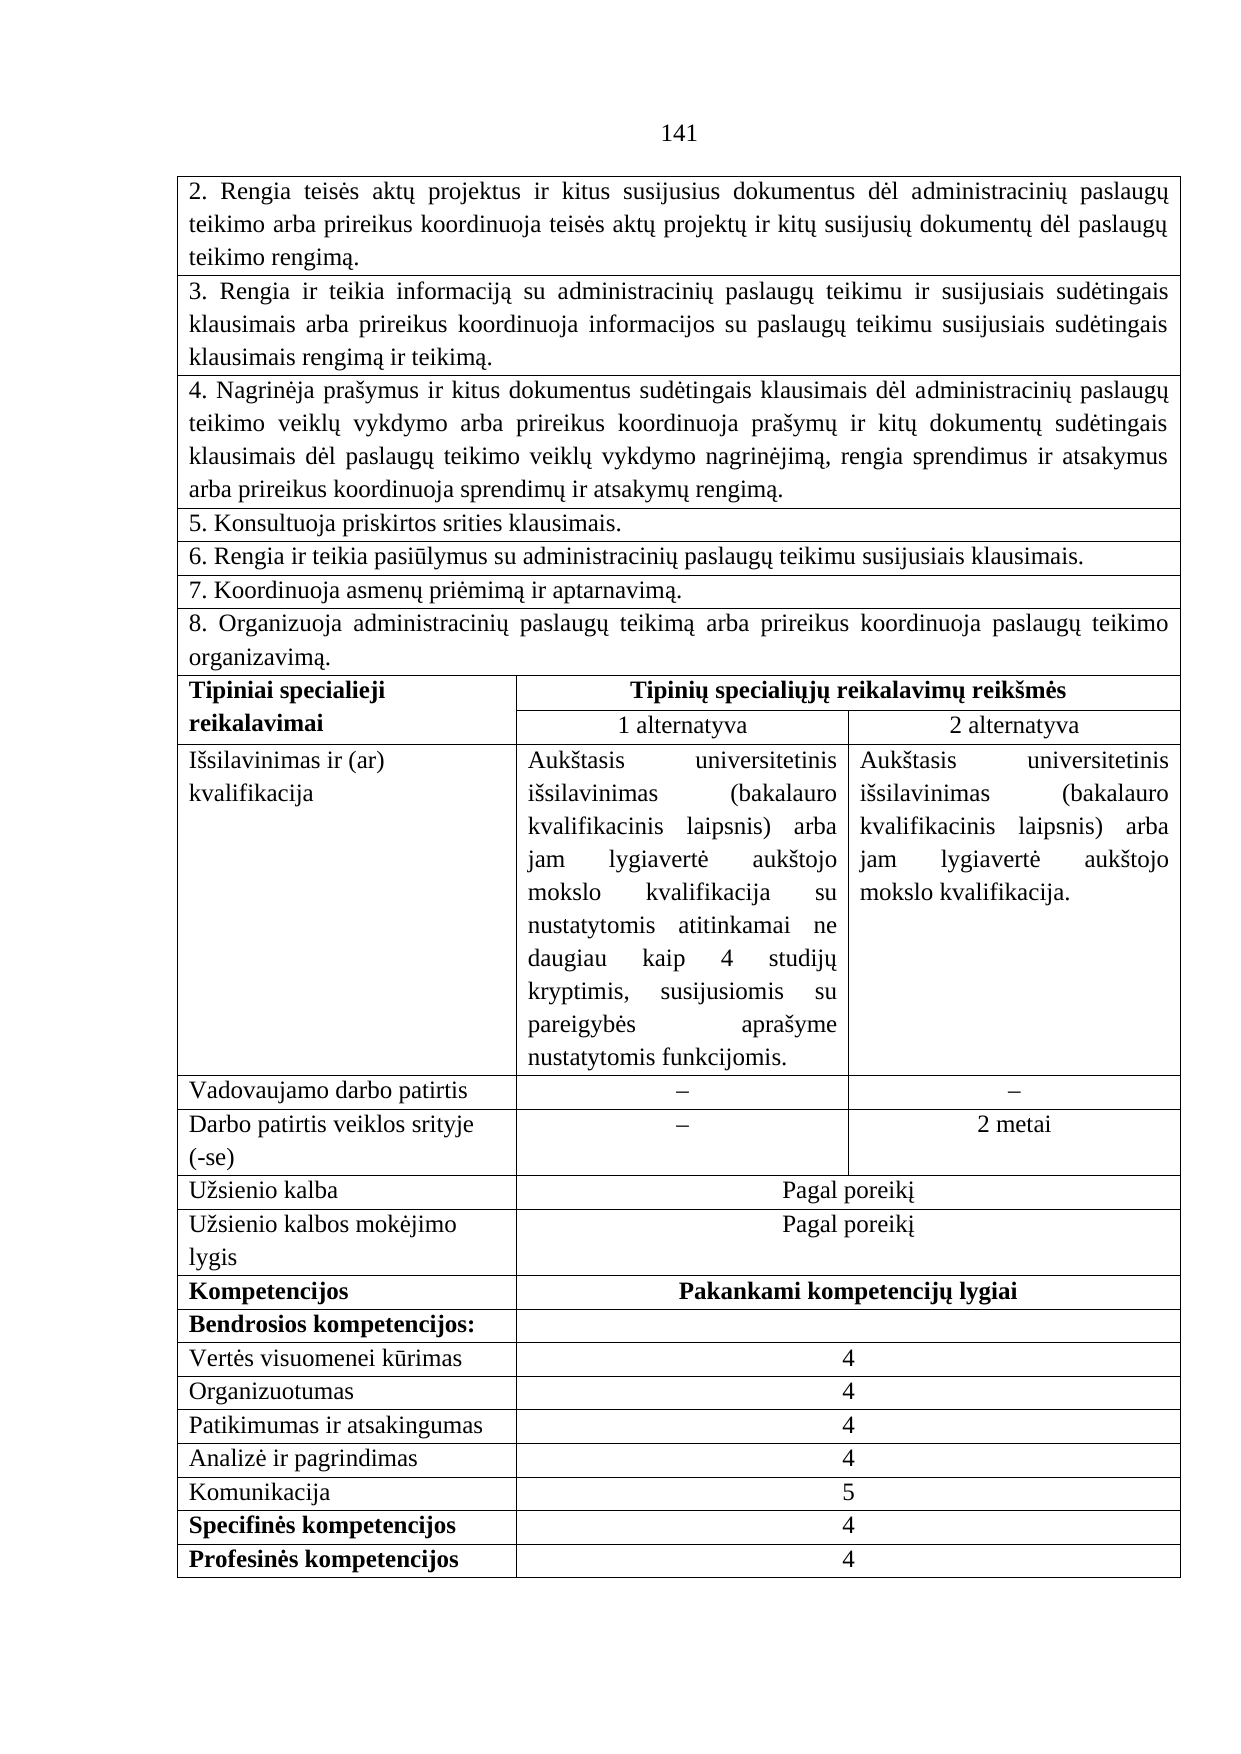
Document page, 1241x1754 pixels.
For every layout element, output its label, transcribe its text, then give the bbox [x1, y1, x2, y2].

table_cell 3. Rengia ir teikia informaciją su administracinių paslaugų teikimu ir susijusiais sudėtingais klausimais arba prireikus koordinuoja informacijos su paslaugų teikimu susijusiais sudėtingais klausimais rengimą ir teikimą. [178, 276, 1180, 375]
table_cell 1 alternatyva [517, 711, 848, 744]
table_cell 7. Koordinuoja asmenų priėmimą ir aptarnavimą. [178, 576, 1180, 608]
table_cell 2 alternatyva [849, 711, 1180, 744]
table_cell 2 metai [849, 1110, 1180, 1175]
table_cell 5 [517, 1478, 1180, 1510]
table_cell Užsienio kalba [178, 1176, 516, 1209]
table_cell Specifinės kompetencijos [178, 1511, 516, 1543]
table_cell Aukštasis universitetinis išsilavinimas (bakalauro kvalifikacinis laipsnis) arba jam lygiavertė aukštojo mokslo kvalifikacija su nustatytomis atitinkamai ne daugiau kaip 4 studijų kryptimis, susijusiomis su pareigybės aprašyme nustatytomis funkcijomis. [517, 745, 848, 1075]
table_cell Analizė ir pagrindimas [178, 1444, 516, 1476]
table_cell Darbo patirtis veiklos srityje (-se) [178, 1110, 516, 1175]
table_cell Vadovaujamo darbo patirtis [178, 1076, 516, 1108]
table_cell – [517, 1110, 848, 1175]
table_cell 8. Organizuoja administracinių paslaugų teikimą arba prireikus koordinuoja paslaugų teikimo organizavimą. [178, 609, 1180, 674]
table_cell 4 [517, 1511, 1180, 1543]
table_cell Profesinės kompetencijos [178, 1545, 516, 1577]
table_cell Patikimumas ir atsakingumas [178, 1410, 516, 1443]
table_cell Pakankami kompetencijų lygiai [517, 1276, 1180, 1309]
table_cell Pagal poreikį [517, 1176, 1180, 1209]
table_cell Užsienio kalbos mokėjimo lygis [178, 1210, 516, 1275]
table_cell Išsilavinimas ir (ar) kvalifikacija [178, 745, 516, 1075]
table_cell 4 [517, 1545, 1180, 1577]
table_cell 4 [517, 1444, 1180, 1476]
table_cell 2. Rengia teisės aktų projektus ir kitus susijusius dokumentus dėl administracinių paslaugų teikimo arba prireikus koordinuoja teisės aktų projektų ir kitų susijusių dokumentų dėl paslaugų teikimo rengimą. [178, 177, 1180, 275]
table_cell [517, 1310, 1180, 1342]
table_cell 4 [517, 1343, 1180, 1376]
table_cell 4 [517, 1410, 1180, 1443]
table_cell 5. Konsultuoja priskirtos srities klausimais. [178, 509, 1180, 541]
table_cell Pagal poreikį [517, 1210, 1180, 1275]
table_cell – [849, 1076, 1180, 1108]
table_cell 4. Nagrinėja prašymus ir kitus dokumentus sudėtingais klausimais dėl administracinių paslaugų teikimo veiklų vykdymo arba prireikus koordinuoja prašymų ir kitų dokumentų sudėtingais klausimais dėl paslaugų teikimo veiklų vykdymo nagrinėjimą, rengia sprendimus ir atsakymus arba prireikus koordinuoja sprendimų ir atsakymų rengimą. [178, 376, 1180, 507]
table_cell Organizuotumas [178, 1377, 516, 1409]
table_cell Aukštasis universitetinis išsilavinimas (bakalauro kvalifikacinis laipsnis) arba jam lygiavertė aukštojo mokslo kvalifikacija. [849, 745, 1180, 1075]
table_cell Komunikacija [178, 1478, 516, 1510]
table_cell Tipinių specialiųjų reikalavimų reikšmės [517, 676, 1180, 710]
table_cell 6. Rengia ir teikia pasiūlymus su administracinių paslaugų teikimu susijusiais klausimais. [178, 542, 1180, 574]
table_cell Kompetencijos [178, 1276, 516, 1309]
table_cell Vertės visuomenei kūrimas [178, 1343, 516, 1376]
table_cell – [517, 1076, 848, 1108]
table_cell Tipiniai specialieji reikalavimai [178, 676, 516, 744]
table_cell Bendrosios kompetencijos: [178, 1310, 516, 1342]
table_cell 4 [517, 1377, 1180, 1409]
